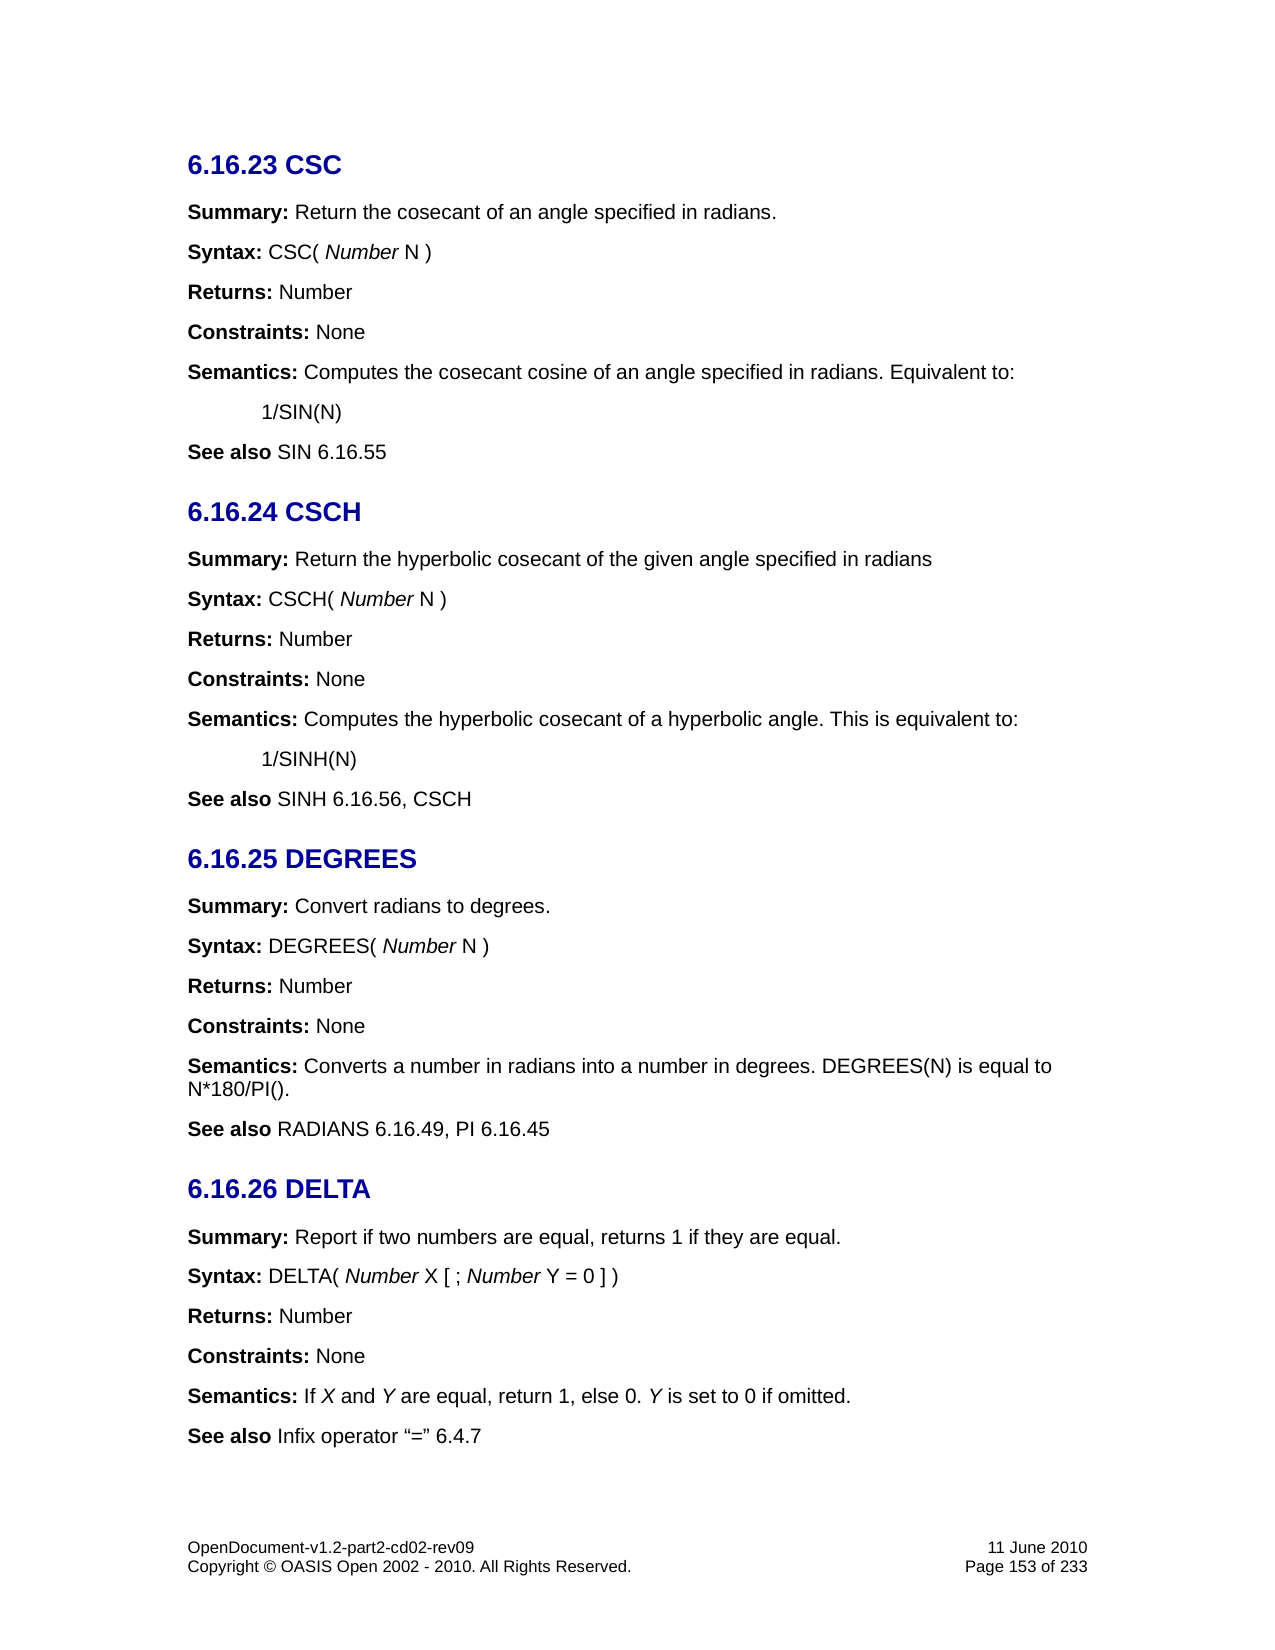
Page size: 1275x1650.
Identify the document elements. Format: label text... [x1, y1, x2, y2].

text Constraints: None [187, 668, 1088, 691]
text Constraints: None [187, 1345, 1088, 1368]
text See also Infix operator “=” 6.4.7 [187, 1425, 1088, 1448]
text Returns: Number [187, 975, 1088, 998]
text See also SIN 6.16.55 [187, 440, 1088, 464]
text Semantics: Converts a number in radians into a number in degrees. DEGREES(N) is equal to N*180/PI(). [187, 1054, 1088, 1101]
text Syntax: DELTA( Number X [ ; Number Y = 0 ] ) [187, 1265, 1088, 1288]
text Summary: Return the hyperbolic cosecant of the given angle specified in radians [187, 548, 1088, 571]
text Returns: Number [187, 1305, 1088, 1328]
text Syntax: CSCH( Number N ) [187, 588, 1088, 611]
subtitle DELTA [187, 1174, 1088, 1204]
text Returns: Number [187, 281, 1088, 304]
text Semantics: If X and Y are equal, return 1, else 0. Y is set to 0 if omitted. [187, 1385, 1088, 1408]
text 1/SINH(N) [187, 747, 1088, 771]
text 1/SIN(N) [187, 401, 1088, 424]
subtitle CSC [187, 150, 1088, 180]
text Summary: Return the cosecant of an angle specified in radians. [187, 201, 1088, 224]
text Semantics: Computes the hyperbolic cosecant of a hyperbolic angle. This is equivalent to: [187, 708, 1088, 731]
text Constraints: None [187, 321, 1088, 344]
text Summary: Report if two numbers are equal, returns 1 if they are equal. [187, 1225, 1088, 1248]
text Syntax: CSC( Number N ) [187, 241, 1088, 264]
text See also SINH 6.16.56, CSCH [187, 787, 1088, 811]
text Summary: Convert radians to degrees. [187, 895, 1088, 918]
text Returns: Number [187, 628, 1088, 651]
text See also RADIANS 6.16.49, PI 6.16.45 [187, 1118, 1088, 1141]
subtitle DEGREES [187, 844, 1088, 874]
text Syntax: DEGREES( Number N ) [187, 935, 1088, 958]
text Semantics: Computes the cosecant cosine of an angle specified in radians. Equivalent to: [187, 361, 1088, 384]
text Constraints: None [187, 1015, 1088, 1038]
subtitle CSCH [187, 497, 1088, 527]
